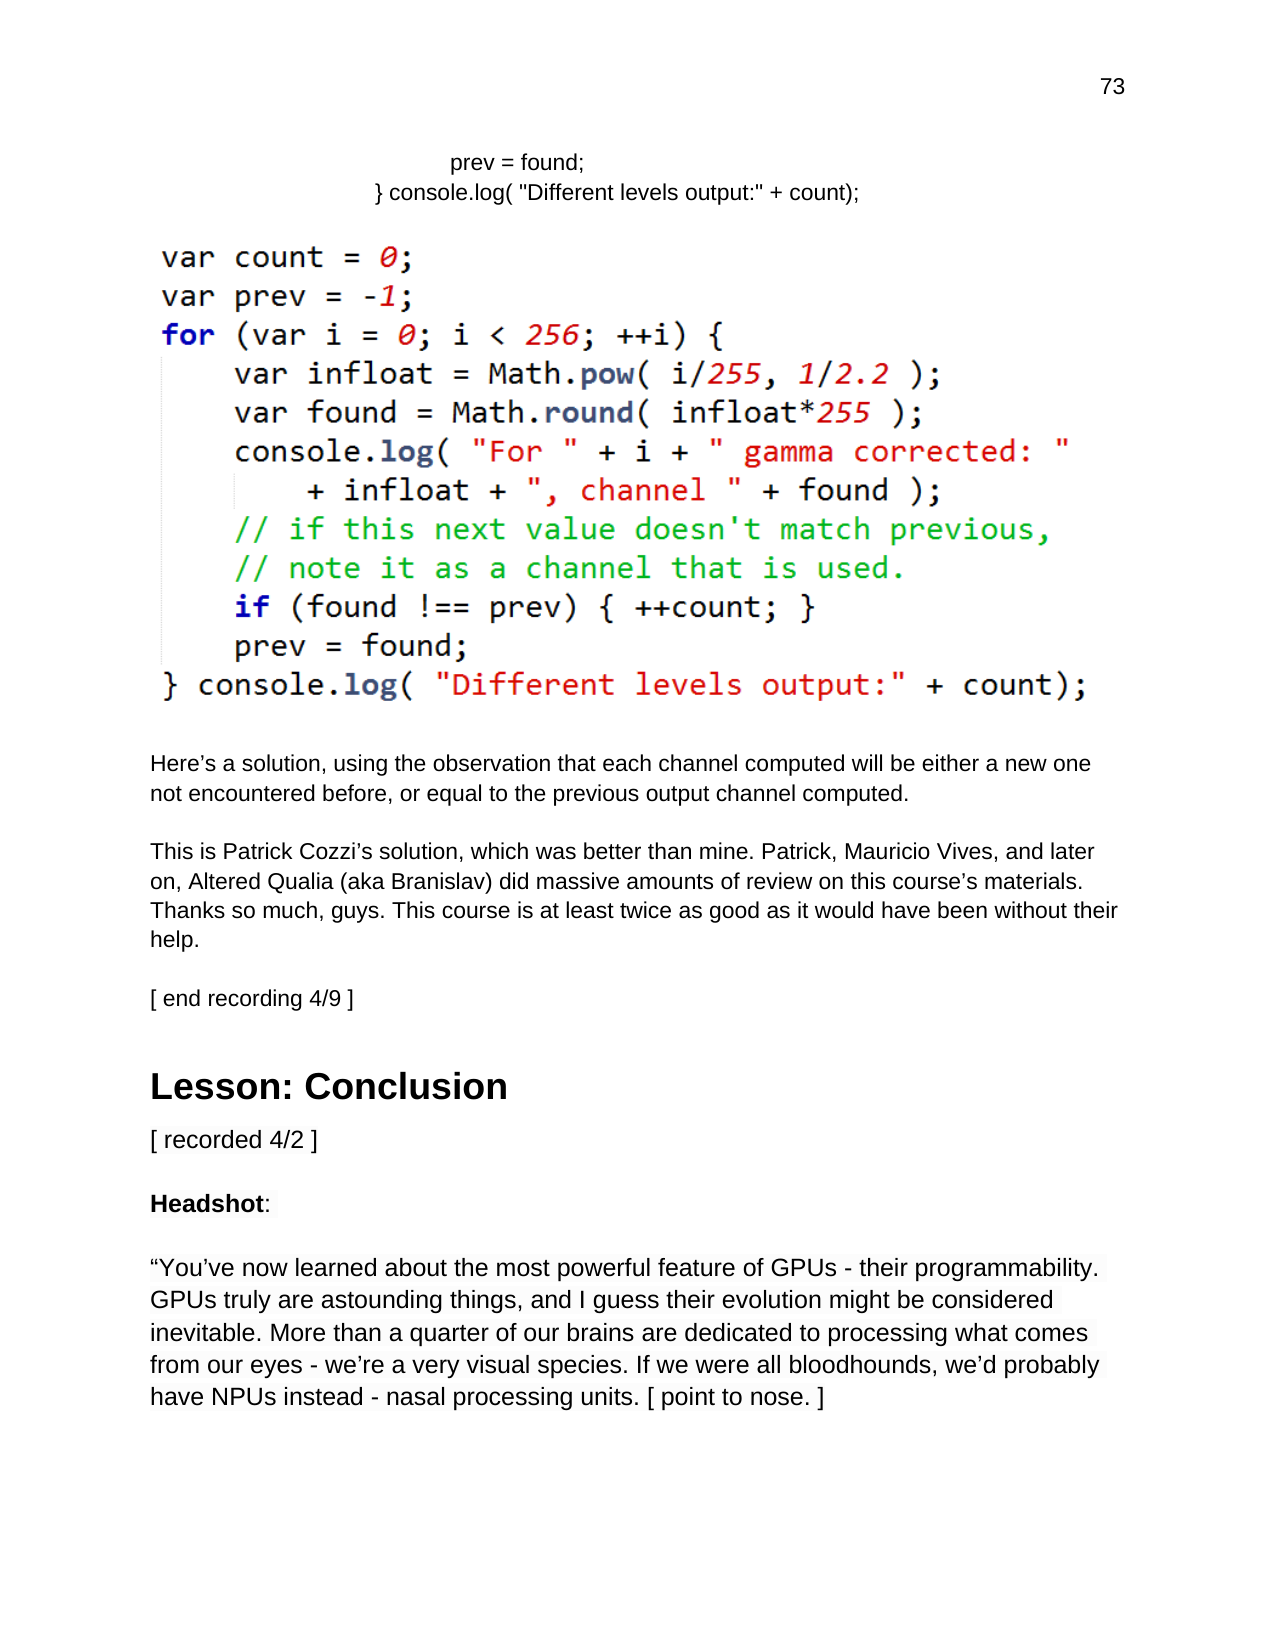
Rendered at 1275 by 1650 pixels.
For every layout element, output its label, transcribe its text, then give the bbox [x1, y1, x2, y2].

text This is Patrick Cozzi’s solution, which was better than mine. Patrick, Mauricio Vives, and later on, Altered Qualia (aka Branislav) did massive amounts of review on this course’s materials. Thanks so much, guys. This course is at least twice as good as it would have been without their help. [150, 839, 1125, 953]
text prev = found; [150, 150, 1125, 176]
text Headshot: [150, 1190, 1125, 1218]
picture [150, 238, 1097, 718]
text [ end recording 4/9 ] [150, 986, 1125, 1012]
subtitle Lesson: Conclusion [150, 1065, 1125, 1107]
text } console.log( "Different levels output:" + count); [150, 179, 1125, 205]
text [ recorded 4/2 ] [150, 1126, 1125, 1154]
text “You’ve now learned about the most powerful feature of GPUs - their programmability. GPUs truly are astounding things, and I guess their evolution might be considered inevitable. More than a quarter of our brains are dedicated to processing what comes from our eyes - we’re a very visual species. If we were all bloodhounds, we’d probably have NPUs instead - nasal processing units. [ point to nose. ] [150, 1254, 1125, 1411]
text Here’s a solution, using the observation that each channel computed will be either a new one not encountered before, or equal to the previous output channel computed. [150, 751, 1125, 806]
